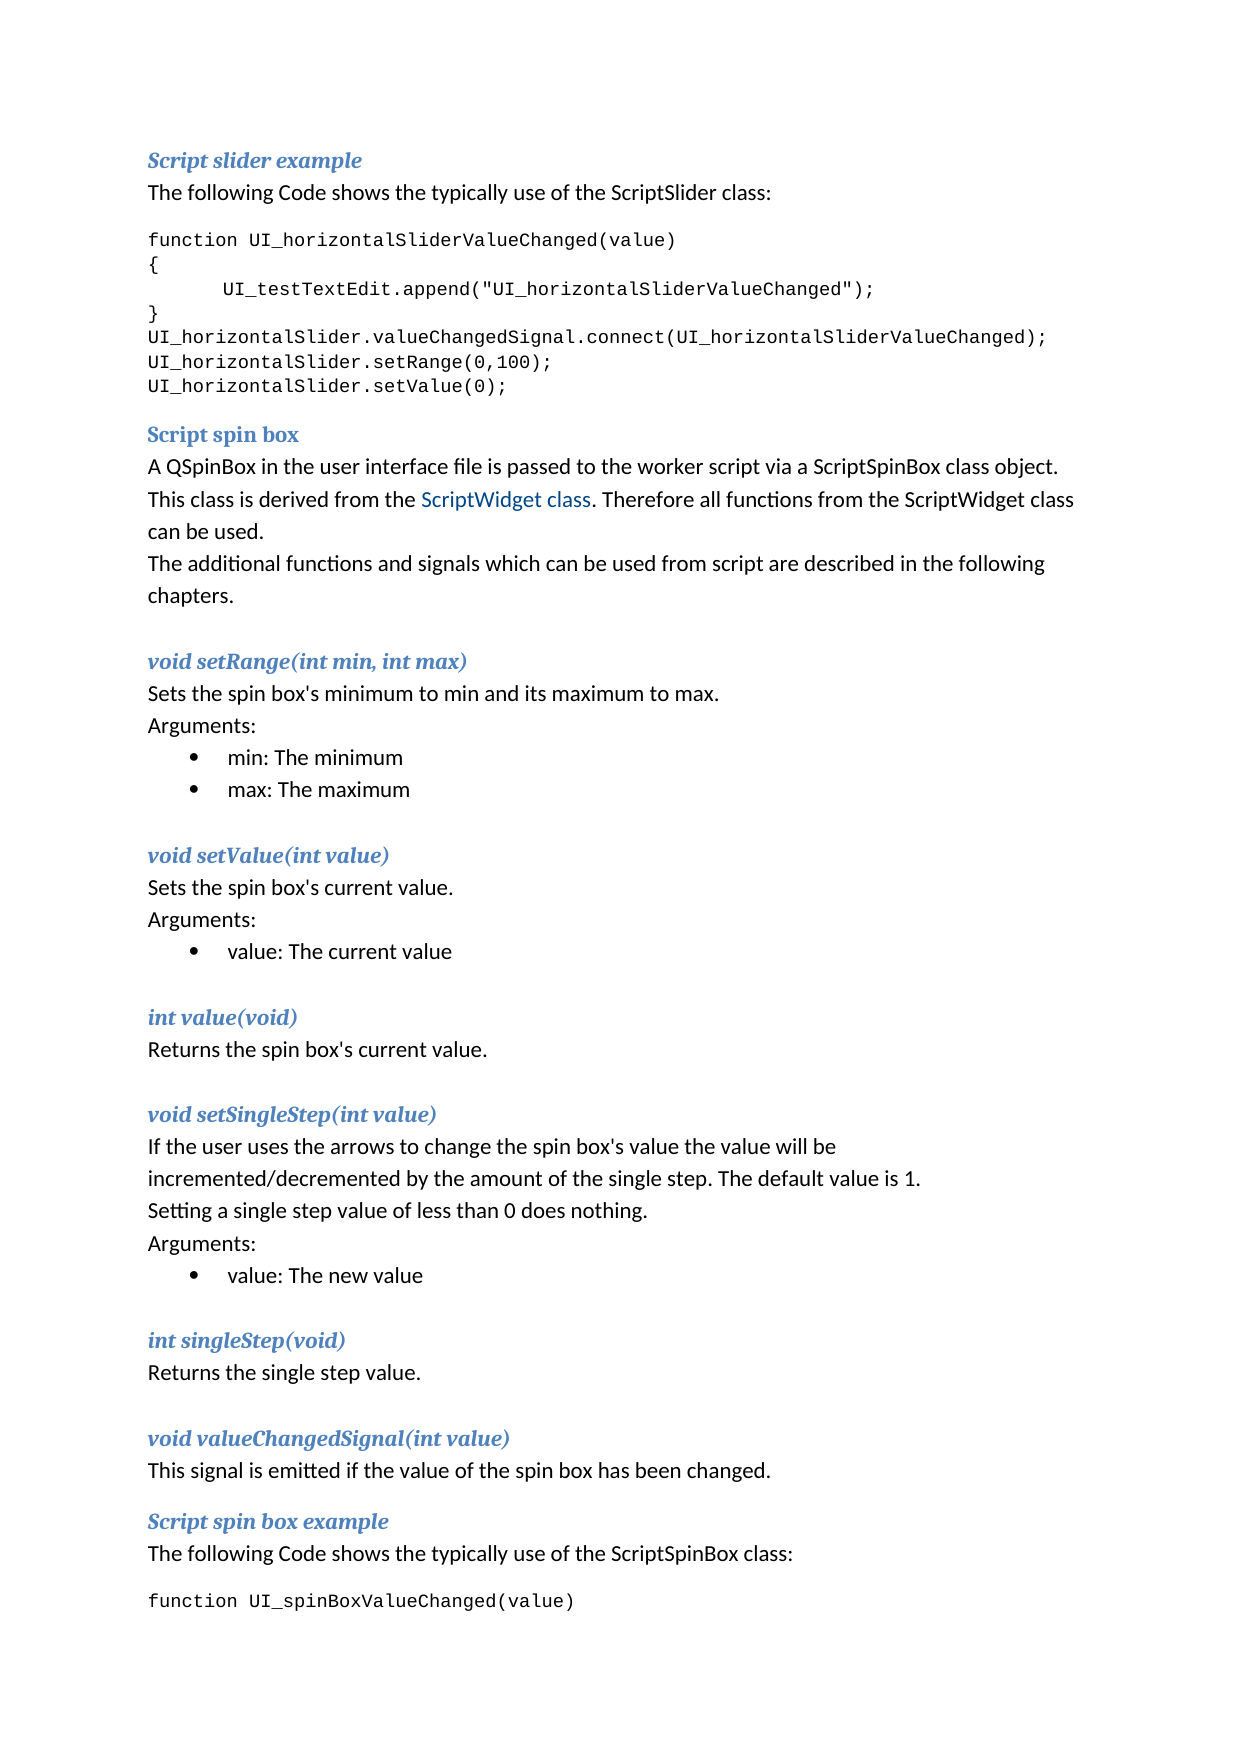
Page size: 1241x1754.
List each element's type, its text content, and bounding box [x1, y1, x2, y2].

text If the user uses the arrows to change the spin box's value the value will be [148, 1132, 1093, 1160]
text function UI_spinBoxValueChanged(value) [148, 1592, 1093, 1613]
text Setting a single step value of less than 0 does nothing. [148, 1197, 1093, 1224]
text Returns the single step value. [148, 1358, 1093, 1386]
text Arguments: [148, 905, 1093, 933]
text A QSpinBox in the user interface file is passed to the worker script via a ScriptSpinBox class object. [148, 452, 1093, 481]
text Sets the spin box's current value. [148, 873, 1093, 901]
subtitle Script spin box example [148, 1509, 1093, 1535]
text } [148, 304, 1093, 325]
list max: The maximum [190, 775, 1093, 803]
text The additional functions and signals which can be used from script are described in the following chapters. [148, 549, 1093, 609]
subtitle void setRange(int min, int max) [148, 648, 1093, 675]
text The following Code shows the typically use of the ScriptSlider class: [148, 178, 1093, 206]
text This signal is emitted if the value of the spin box has been changed. [148, 1456, 1093, 1484]
text Sets the spin box's minimum to min and its maximum to max. [148, 679, 1093, 707]
subtitle void setValue(int value) [148, 843, 1093, 869]
text { [148, 255, 1093, 276]
text Arguments: [148, 1229, 1093, 1257]
text Arguments: [148, 711, 1093, 739]
subtitle int singleStep(void) [148, 1328, 1093, 1354]
list value: The current value [190, 937, 1093, 965]
text incremented/decremented by the amount of the single step. The default value is 1. [148, 1164, 1093, 1192]
subtitle void setSingleStep(int value) [148, 1102, 1093, 1128]
subtitle int value(void) [148, 1004, 1093, 1031]
subtitle Script slider example [148, 148, 1093, 174]
text This class is derived from the ScriptWidget class. Therefore all functions from the ScriptWidget class can be used. [148, 485, 1093, 545]
text Returns the spin box's current value. [148, 1035, 1093, 1063]
text function UI_horizontalSliderValueChanged(value) [148, 231, 1093, 252]
text UI_horizontalSlider.valueChangedSignal.connect(UI_horizontalSliderValueChanged); [148, 328, 1093, 349]
text UI_horizontalSlider.setValue(0); [148, 377, 1093, 398]
list value: The new value [190, 1261, 1093, 1289]
list min: The minimum [190, 743, 1093, 771]
text The following Code shows the typically use of the ScriptSpinBox class: [148, 1539, 1093, 1567]
subtitle void valueChangedSignal(int value) [148, 1426, 1093, 1452]
subtitle Script spin box [148, 422, 1093, 449]
text UI_testTextEdit.append("UI_horizontalSliderValueChanged"); [148, 279, 1093, 301]
text UI_horizontalSlider.setRange(0,100); [148, 353, 1093, 374]
